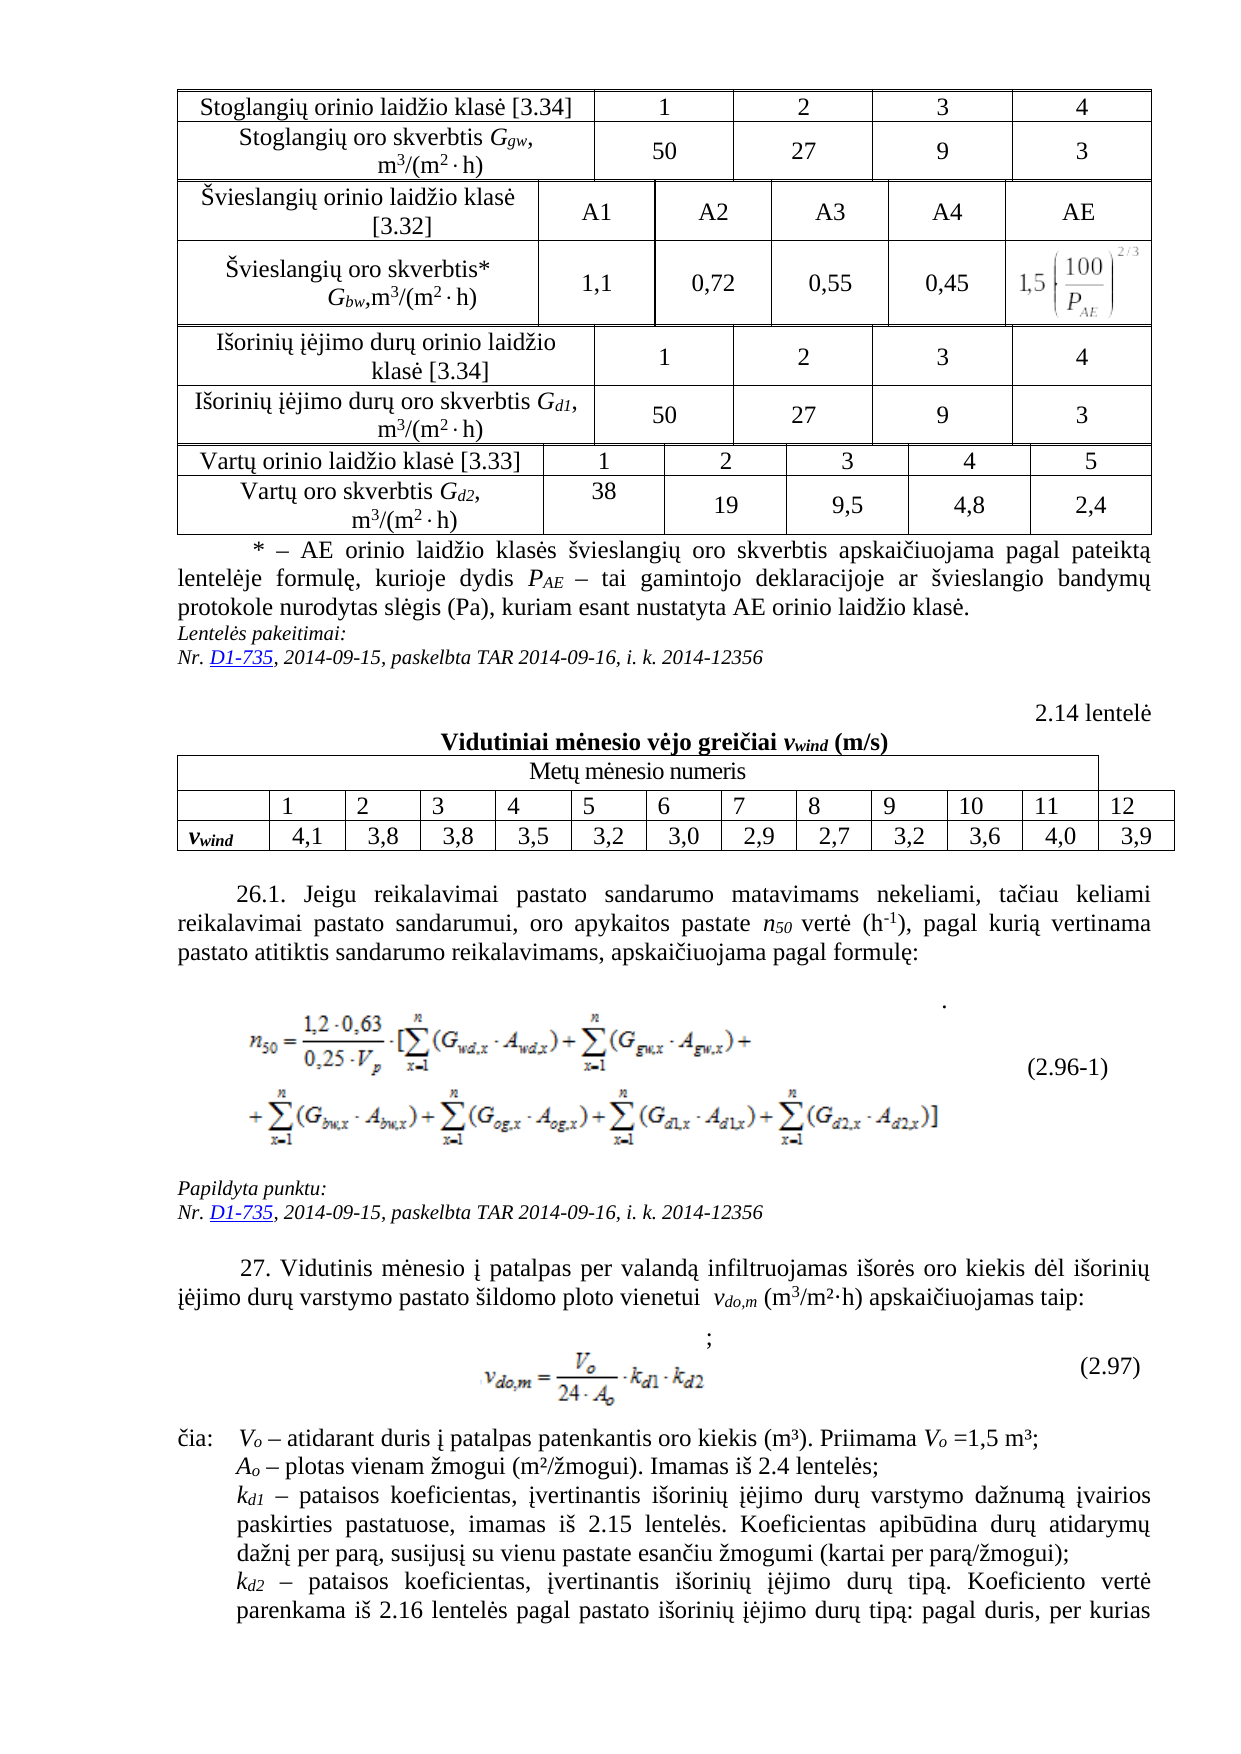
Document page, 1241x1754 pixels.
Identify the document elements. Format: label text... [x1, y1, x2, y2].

table_header ; [177, 1311, 1016, 1423]
text Vidutiniai mėnesio vėjo greičiai vwind (m/s) [177, 727, 1152, 755]
text kd2 – pataisos koeficientas, įvertinantis išorinių įėjimo durų tipą. Koeficiento vertė parenkama iš 2.16 lentelės pagal pastato išorinių įėjimo durų tipą: pagal duris, per kurias [236, 1566, 1152, 1624]
table_cell 9 [873, 386, 1012, 443]
table_cell 3,2 [872, 821, 947, 850]
text Lentelės pakeitimai: [177, 621, 1152, 645]
table_header . [177, 985, 1016, 1147]
table_cell 3 [787, 446, 908, 475]
table_cell 27 [734, 122, 872, 179]
table_cell 8 [797, 791, 871, 820]
text 26.1. Jeigu reikalavimai pastato sandarumo matavimams nekeliami, tačiau keliami reikalavimai pastato sandarumui, oro apykaitos pastate n50 vertė (h-1), pagal kurią vertinama pastato atitiktis sandarumo reikalavimams, apskaičiuojama pagal formulę: [177, 879, 1152, 966]
table_cell 1 [544, 446, 664, 475]
table_cell 9 [873, 122, 1012, 179]
text Nr. D1-735, 2014-09-15, paskelbta TAR 2014-09-16, i. k. 2014-12356 [177, 645, 1152, 669]
table_cell 3 [873, 92, 1012, 121]
table_header Metų mėnesio numeris [178, 756, 1098, 790]
table_cell 4,0 [1023, 821, 1098, 850]
table_cell 1 [595, 327, 733, 385]
table_cell A1 [539, 182, 654, 240]
table_cell Stoglangių orinio laidžio klasė [3.34] [178, 92, 594, 121]
table_cell 2,7 [797, 821, 871, 850]
table_cell 3 [1013, 386, 1151, 443]
table_cell 3,9 [1099, 821, 1174, 850]
table_cell 2 [734, 92, 872, 121]
table_cell 4 [909, 446, 1030, 475]
table_cell 3,5 [496, 821, 571, 850]
table_cell A2 [656, 182, 771, 240]
table_cell 5 [572, 791, 646, 820]
table_cell 2 [346, 791, 420, 820]
table_cell 4,1 [270, 821, 345, 850]
table_cell Vartų oro skverbtis Gd2, m3/(m2h) [178, 476, 543, 534]
table_cell Švieslangių oro skverbtis* Gbw,m3/(m2h) [178, 241, 538, 324]
table_cell 2 [665, 446, 786, 475]
table_cell 27 [734, 386, 872, 443]
table_cell A4 [889, 182, 1005, 240]
table_cell 3,6 [948, 821, 1022, 850]
table_cell 5 [1031, 446, 1151, 475]
text 2.14 lentelė [252, 698, 1152, 727]
text Ao – plotas vienam žmogui (m²/žmogui). Imamas iš 2.4 lentelės; [177, 1451, 1152, 1480]
text čia: Vo – atidarant duris į patalpas patenkantis oro kiekis (m³). Priimama Vo =1,5 m³; [177, 1423, 1152, 1451]
table_cell 0,45 [889, 241, 1005, 324]
table_cell 2 [734, 327, 872, 385]
table_cell [178, 791, 269, 820]
table_header (2.96-1) [1016, 985, 1152, 1147]
table_cell A3 [772, 182, 888, 240]
table_cell Išorinių įėjimo durų orinio laidžio klasė [3.34] [178, 327, 594, 385]
table_cell 19 [665, 476, 786, 534]
table_cell 4 [1013, 327, 1151, 385]
text Nr. D1-735, 2014-09-15, paskelbta TAR 2014-09-16, i. k. 2014-12356 [177, 1200, 1152, 1224]
table_cell vwind [178, 821, 269, 850]
table_cell AE [1006, 182, 1151, 240]
table_cell 3,0 [647, 821, 721, 850]
table_cell 4 [1013, 92, 1151, 121]
table_cell 4,8 [909, 476, 1030, 534]
table_cell 3,8 [346, 821, 420, 850]
table_cell 3 [1013, 122, 1151, 179]
table_cell 0,55 [772, 241, 888, 324]
table_cell 6 [647, 791, 721, 820]
table_cell 50 [595, 386, 733, 443]
table_cell 9,5 [787, 476, 908, 534]
table_cell 38 [544, 476, 664, 534]
table_cell 3 [873, 327, 1012, 385]
table_cell 4 [496, 791, 571, 820]
table_cell 11 [1023, 791, 1098, 820]
table_cell 0,72 [656, 241, 771, 324]
table_cell Išorinių įėjimo durų oro skverbtis Gd1, m3/(m2h) [178, 386, 594, 443]
table_header (2.97) [1016, 1311, 1152, 1423]
table_cell 9 [872, 791, 947, 820]
table_cell 3,8 [421, 821, 495, 850]
table_cell 10 [948, 791, 1022, 820]
table_cell 50 [595, 122, 733, 179]
table_cell 3 [421, 791, 495, 820]
table_cell 1 [595, 92, 733, 121]
table_cell Vartų orinio laidžio klasė [3.33] [178, 446, 543, 475]
table_cell 7 [722, 791, 796, 820]
table_cell Stoglangių oro skverbtis Ggw, m3/(m2h) [178, 122, 594, 179]
table_cell 1,1 [539, 241, 654, 324]
text kd1 – pataisos koeficientas, įvertinantis išorinių įėjimo durų varstymo dažnumą įvairios paskirties pastatuose, imamas iš 2.15 lentelės. Koeficientas apibūdina durų atidarymų dažnį per parą, susijusį su vienu pastate esančiu žmogumi (kartai per parą/žmogui); [237, 1480, 1152, 1566]
table_cell 12 [1099, 791, 1174, 820]
table_header [1099, 755, 1174, 790]
table_cell Švieslangių orinio laidžio klasė [3.32] [178, 182, 538, 240]
text Papildyta punktu: [177, 1176, 1152, 1200]
table_cell 3,2 [572, 821, 646, 850]
table_cell 2,4 [1031, 476, 1151, 534]
table_cell 2,9 [722, 821, 796, 850]
text * – AE orinio laidžio klasės švieslangių oro skverbtis apskaičiuojama pagal pateiktą lentelėje formulę, kurioje dydis PAE – tai gamintojo deklaracijoje ar švieslangio bandymų protokole nurodytas slėgis (Pa), kuriam esant nustatyta AE orinio laidžio klasė. [177, 535, 1152, 621]
table_cell [1006, 241, 1151, 324]
text 27. Vidutinis mėnesio į patalpas per valandą infiltruojamas išorės oro kiekis dėl išorinių įėjimo durų varstymo pastato šildomo ploto vienetui νdo,m (m3/m²·h) apskaičiuojamas taip: [177, 1253, 1152, 1311]
table_cell 1 [270, 791, 345, 820]
